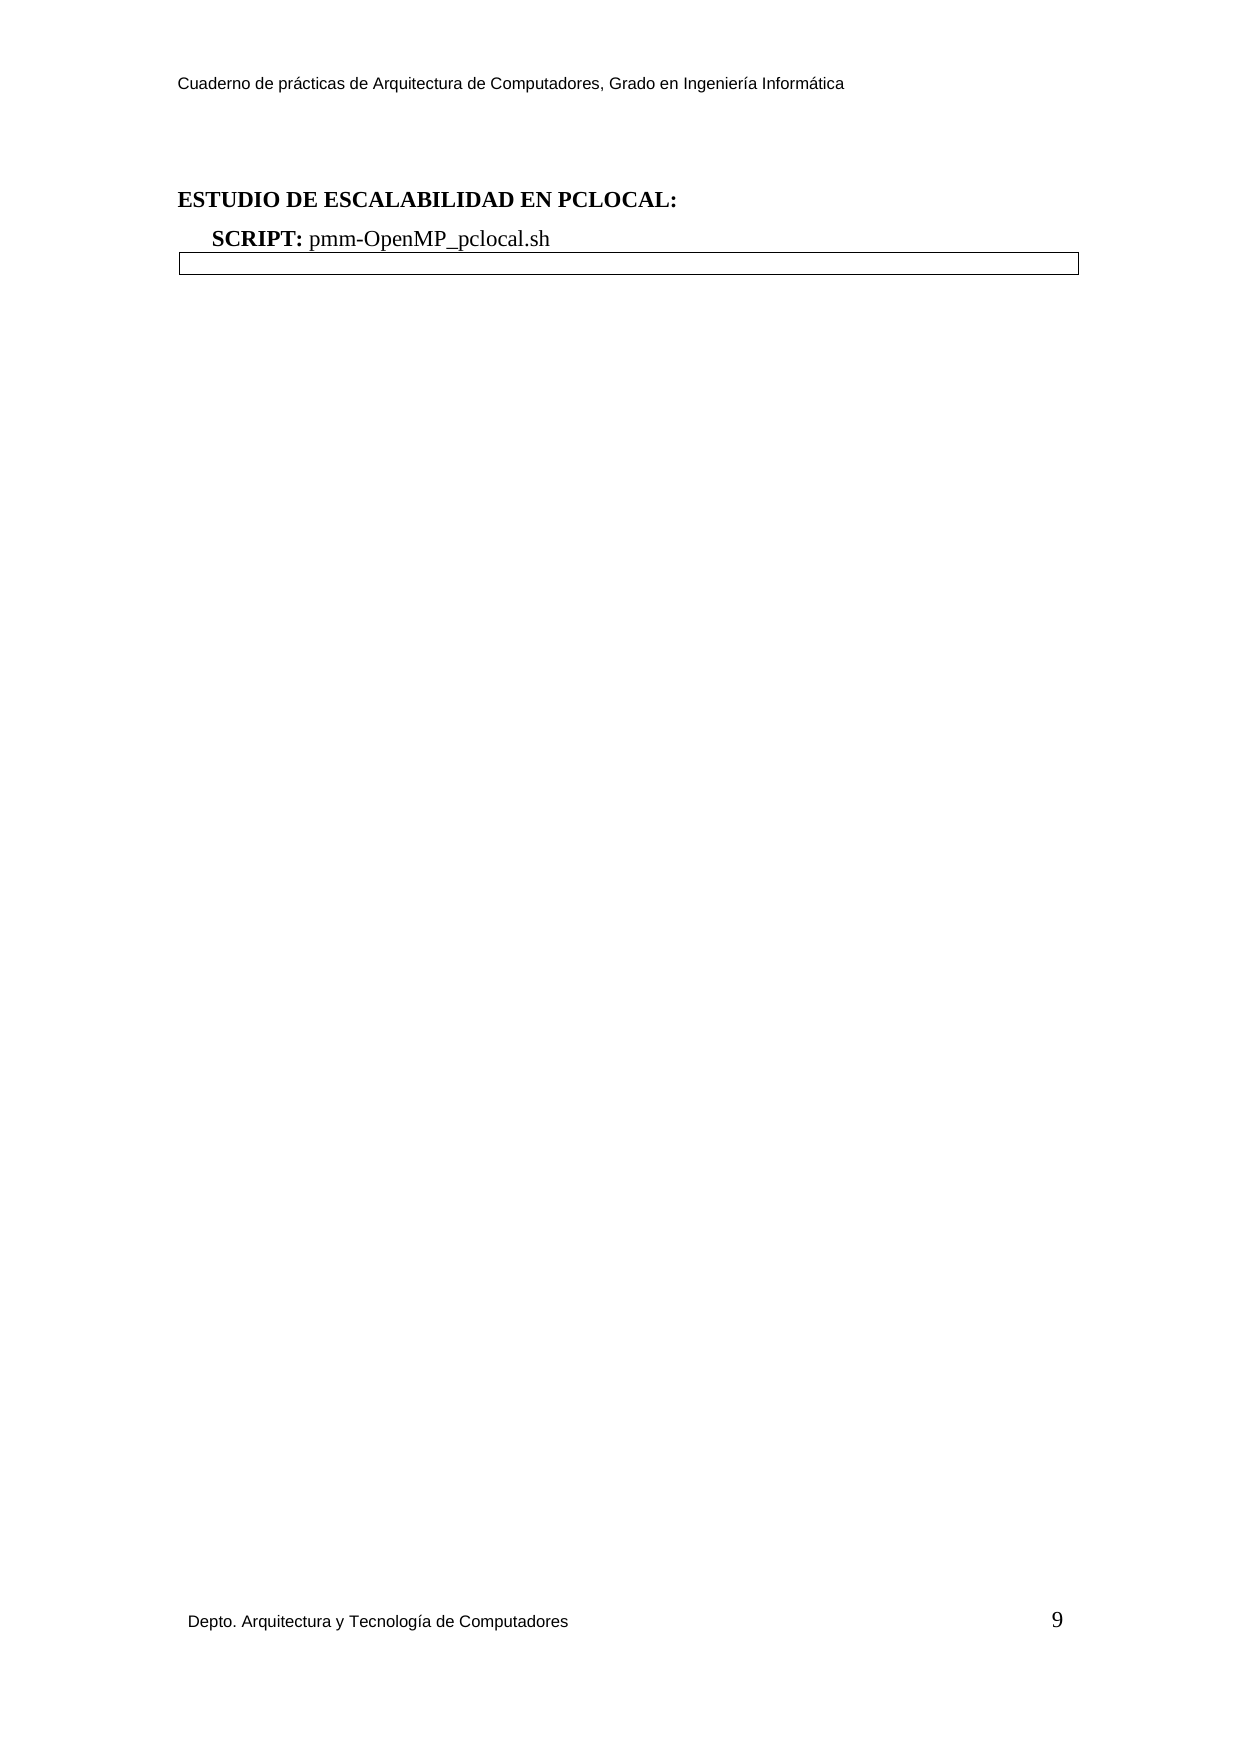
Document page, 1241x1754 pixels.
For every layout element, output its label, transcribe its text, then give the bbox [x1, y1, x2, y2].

table_header [180, 253, 1078, 274]
list ESTUDIO DE ESCALABILIDAD EN PCLOCAL: [177, 187, 1063, 213]
list SCRIPT: pmm-OpenMP_pclocal.sh [177, 225, 1063, 252]
